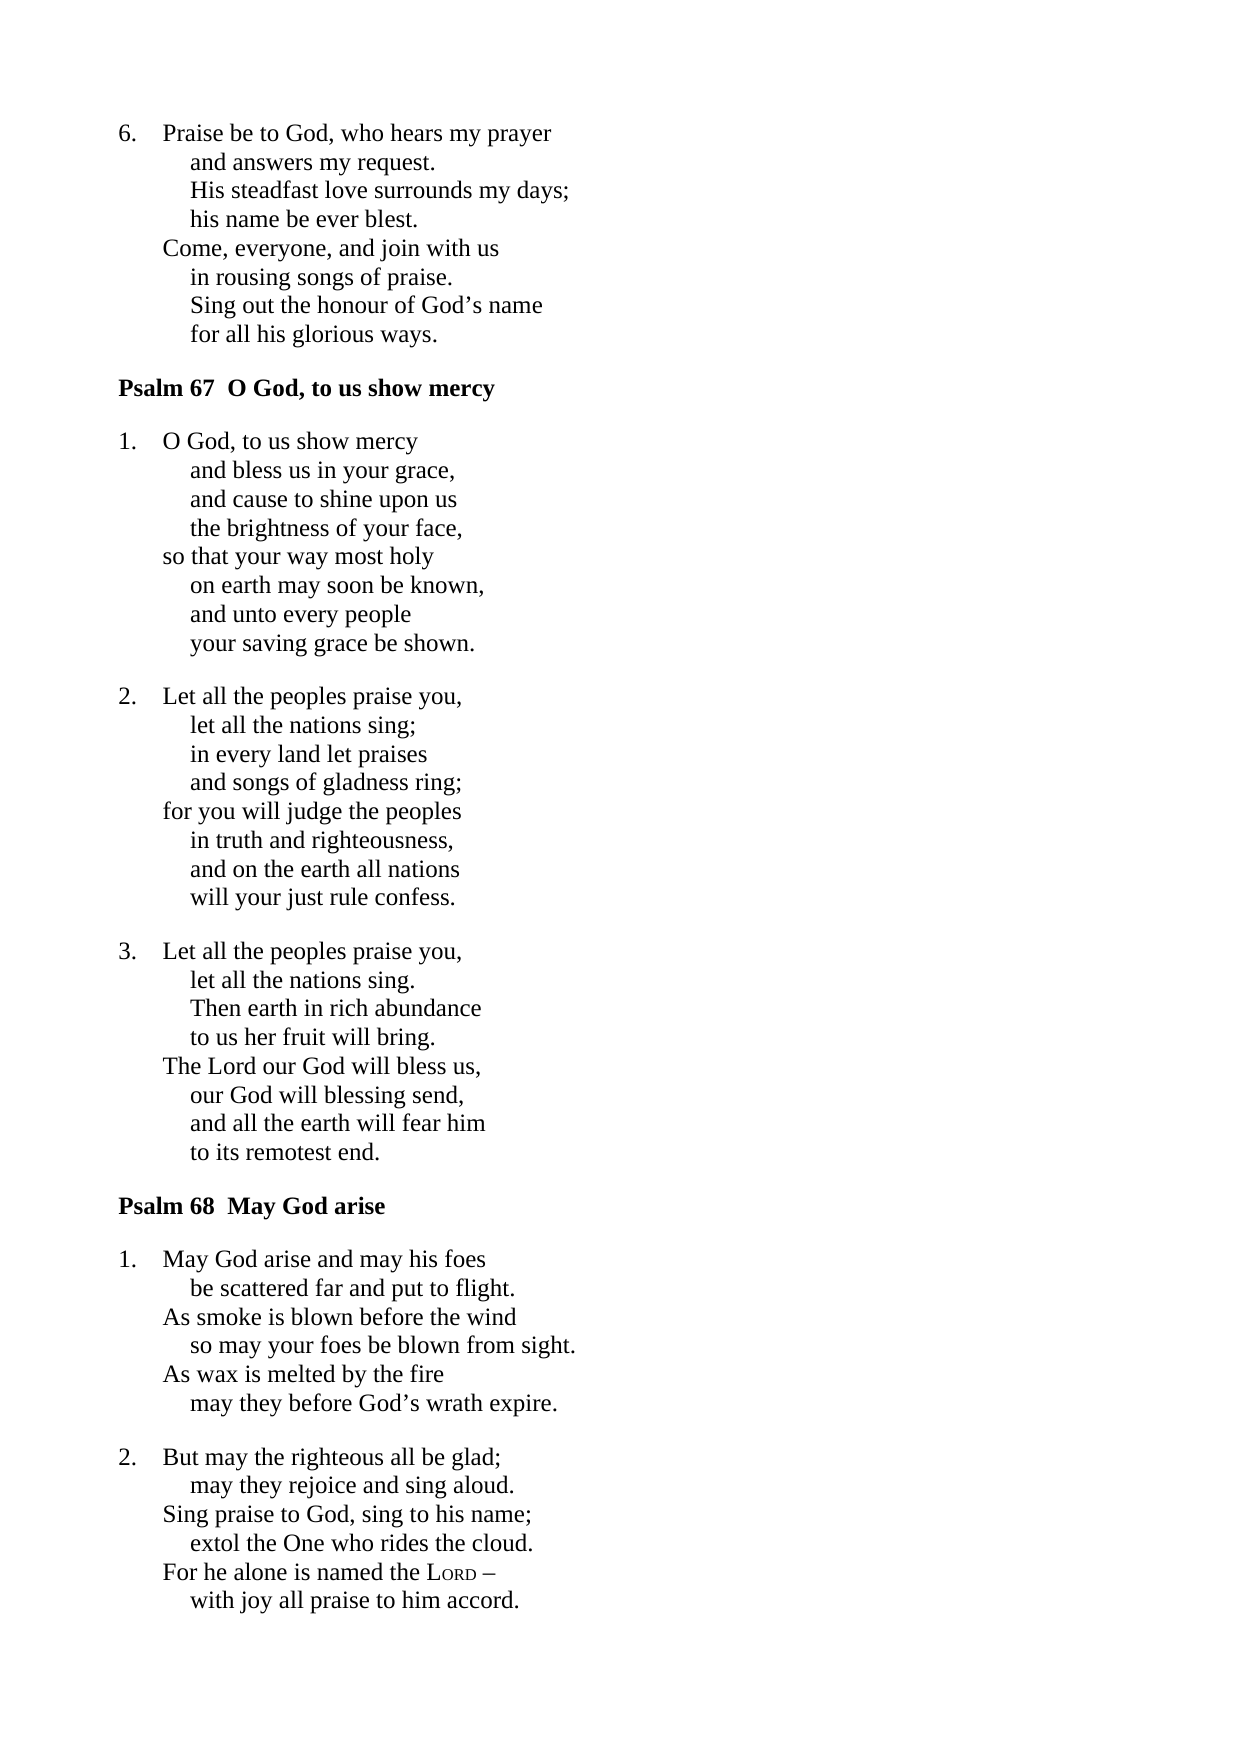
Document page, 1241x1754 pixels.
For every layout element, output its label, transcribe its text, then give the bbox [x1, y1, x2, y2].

text The Lord our God will bless us, [162, 1051, 1122, 1080]
text 1. O God, to us show mercy [118, 426, 1122, 455]
text the brightness of your face, [171, 513, 1122, 541]
text extol the One who rides the cloud. [171, 1528, 1122, 1557]
text 3. Let all the peoples praise you, [118, 936, 1122, 965]
text will your just rule confess. [171, 882, 1122, 911]
text our God will blessing send, [171, 1080, 1122, 1108]
text and all the earth will fear him [171, 1108, 1122, 1137]
text As smoke is blown before the wind [162, 1302, 1122, 1331]
text 2. Let all the peoples praise you, [118, 681, 1122, 710]
text and answers my request. [171, 147, 1122, 176]
text and cause to shine upon us [171, 484, 1122, 513]
text and songs of gladness ring; [171, 767, 1122, 796]
text As wax is melted by the fire [162, 1359, 1122, 1388]
text to us her fruit will bring. [171, 1022, 1122, 1051]
subtitle Psalm 67 O God, to us show mercy [118, 373, 1122, 402]
text and bless us in your grace, [171, 455, 1122, 484]
text His steadfast love surrounds my days; [171, 176, 1122, 204]
text on earth may soon be known, [171, 570, 1122, 599]
text For he alone is named the Lord – [162, 1557, 1122, 1585]
text let all the nations sing. [171, 965, 1122, 993]
text Come, everyone, and join with us [162, 233, 1122, 262]
text with joy all praise to him accord. [171, 1585, 1122, 1614]
text may they before God’s wrath expire. [171, 1388, 1122, 1417]
text so may your foes be blown from sight. [171, 1331, 1122, 1359]
text Sing out the honour of God’s name [171, 291, 1122, 319]
text in every land let praises [171, 739, 1122, 767]
text to its remotest end. [171, 1137, 1122, 1166]
text in rousing songs of praise. [171, 262, 1122, 291]
text 1. May God arise and may his foes [118, 1244, 1122, 1273]
text so that your way most holy [162, 541, 1122, 570]
text in truth and righteousness, [171, 825, 1122, 854]
text and on the earth all nations [171, 854, 1122, 882]
text Sing praise to God, sing to his name; [162, 1499, 1122, 1528]
text 6. Praise be to God, who hears my prayer [118, 118, 1122, 147]
text may they rejoice and sing aloud. [171, 1470, 1122, 1499]
text let all the nations sing; [171, 710, 1122, 739]
text be scattered far and put to flight. [171, 1273, 1122, 1302]
text his name be ever blest. [171, 204, 1122, 233]
text 2. But may the righteous all be glad; [118, 1442, 1122, 1470]
subtitle Psalm 68 May God arise [118, 1191, 1122, 1219]
text for you will judge the peoples [162, 796, 1122, 825]
text Then earth in rich abundance [171, 993, 1122, 1022]
text your saving grace be shown. [171, 628, 1122, 656]
text and unto every people [171, 599, 1122, 628]
text for all his glorious ways. [171, 319, 1122, 348]
